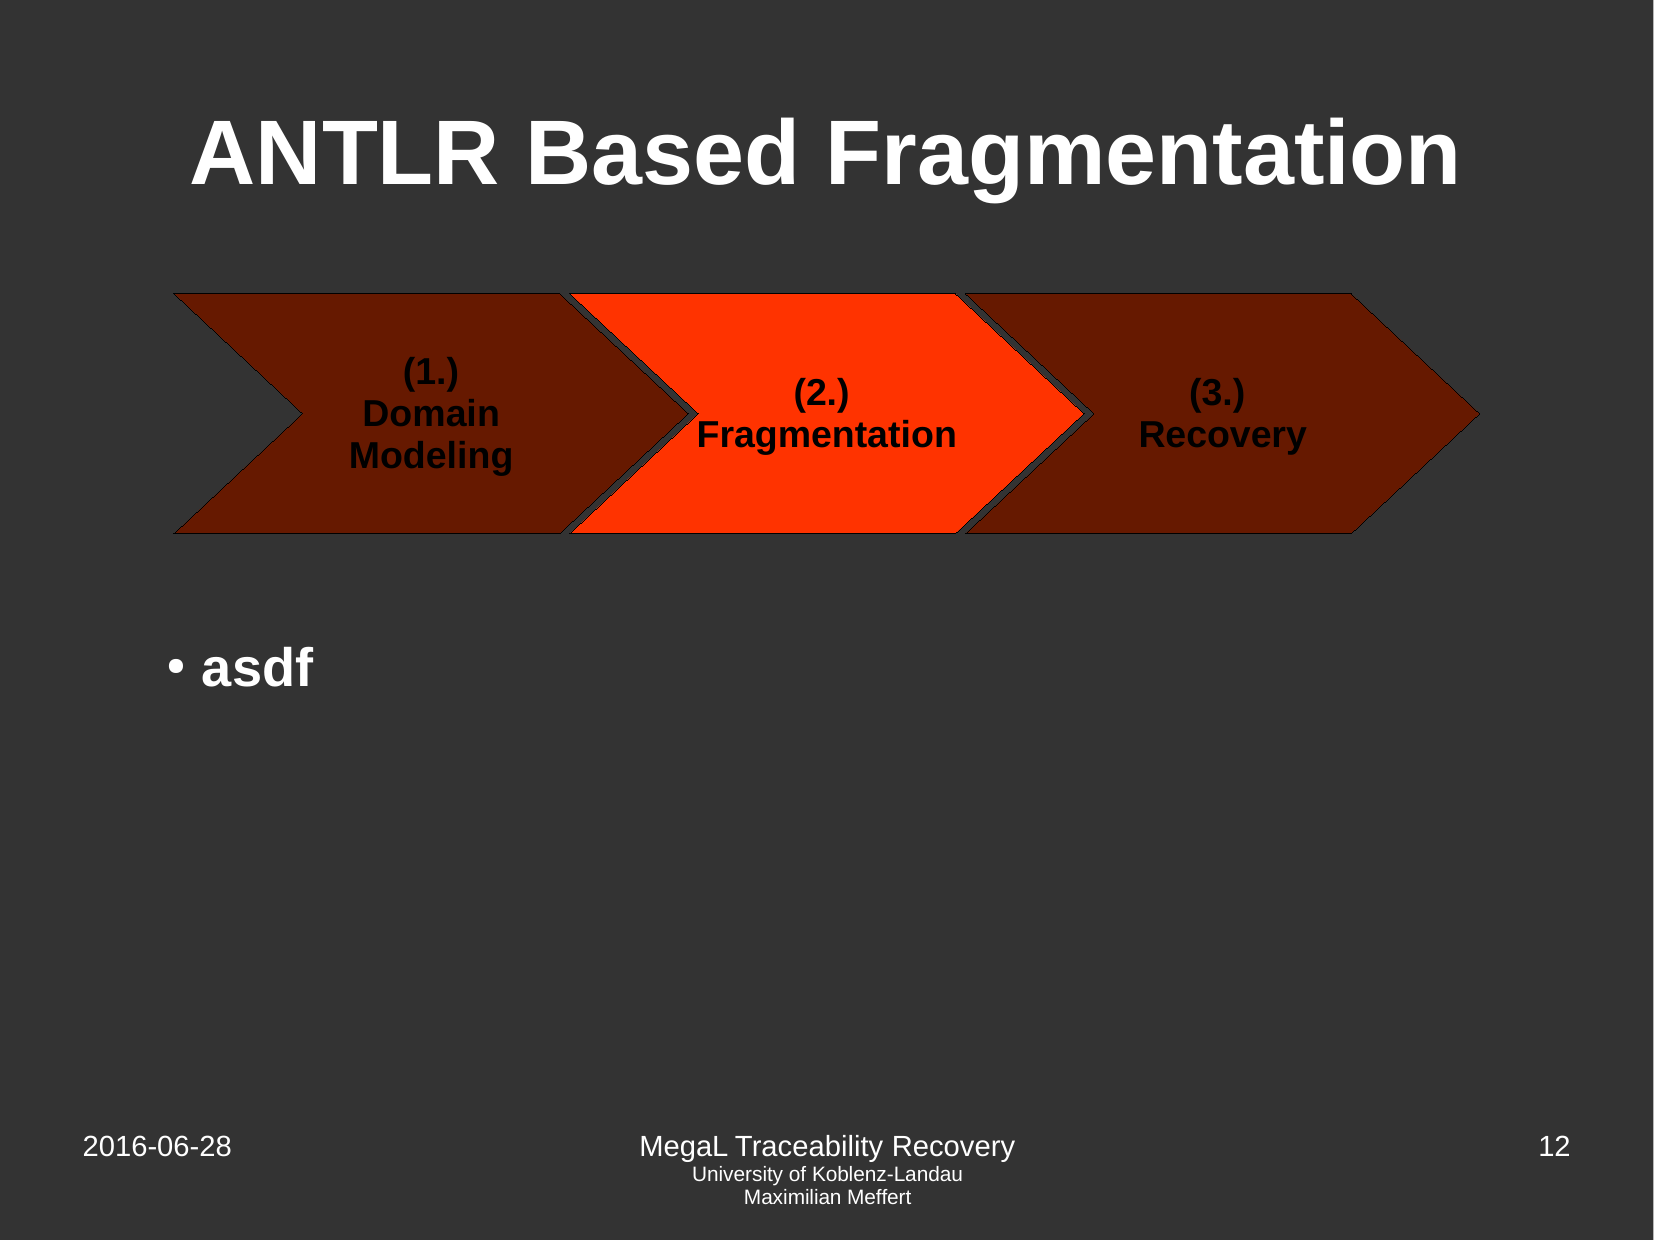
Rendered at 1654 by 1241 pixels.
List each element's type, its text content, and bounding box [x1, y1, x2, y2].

text_box (2.) Fragmentation [569, 293, 1085, 534]
text_box (1.) Domain Modeling [173, 293, 689, 534]
text_box asdf [151, 630, 1502, 888]
title ANTLR Based Fragmentation [82, 49, 1571, 257]
text_box (3.) Recovery [965, 293, 1480, 534]
